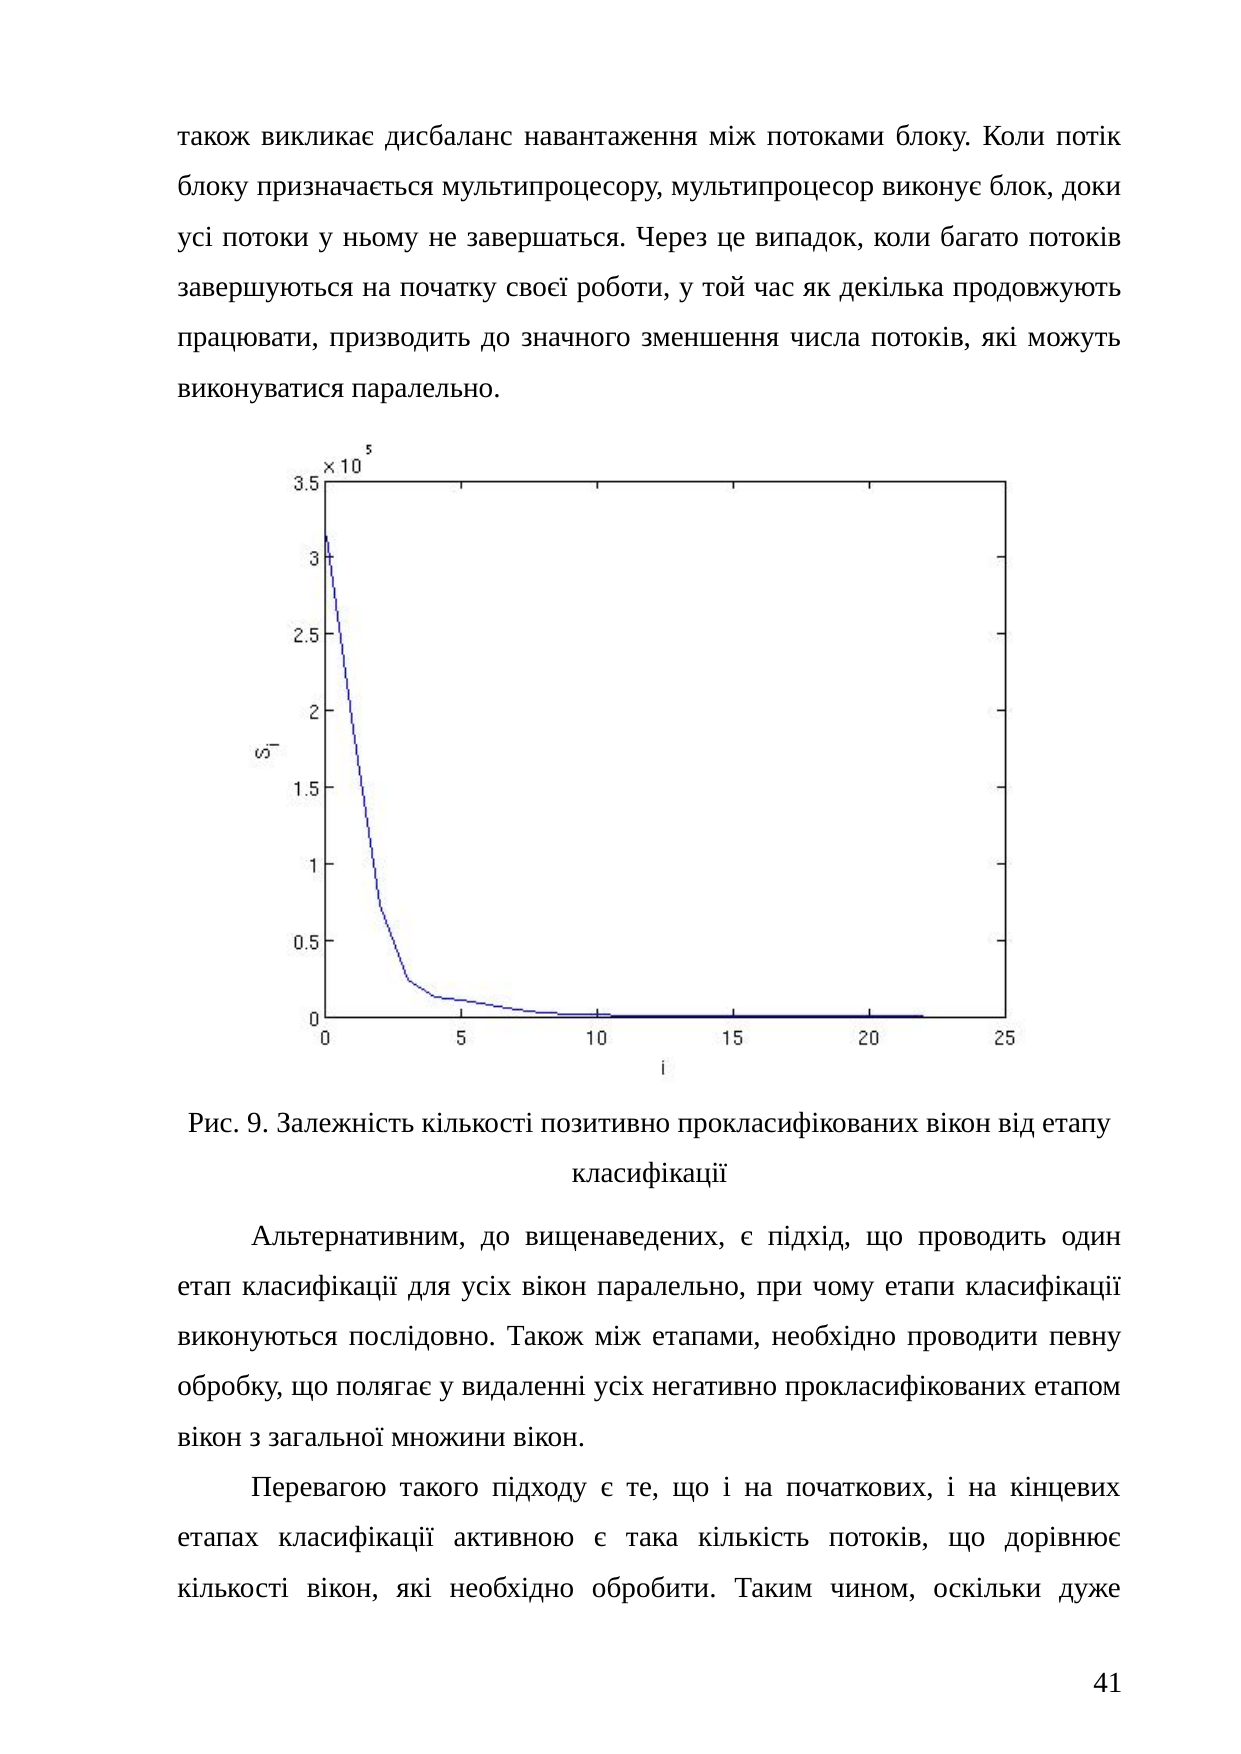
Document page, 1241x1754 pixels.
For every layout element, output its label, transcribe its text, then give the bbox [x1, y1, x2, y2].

text також викликає дисбаланс навантаження між потоками блоку. Коли потік блоку призначається мультипроцесору, мультипроцесор виконує блок, доки усі потоки у ньому не завершаться. Через це випадок, коли багато потоків завершуються на початку своєї роботи, у той час як декілька продовжують працювати, призводить до значного зменшення числа потоків, які можуть виконуватися паралельно. [177, 118, 1122, 403]
text Альтернативним, до вищенаведених, є підхід, що проводить один етап класифікації для усіх вікон паралельно, при чому етапи класифікації виконуються послідовно. Також між етапами, необхідно проводити певну обробку, що полягає у видаленні усіх негативно прокласифікованих етапом вікон з загальної множини вікон. [177, 1218, 1122, 1452]
text Перевагою такого підходу є те, що і на початкових, і на кінцевих етапах класифікації активною є така кількість потоків, що дорівнює кількості вікон, які необхідно обробити. Таким чином, оскільки дуже [177, 1469, 1122, 1603]
picture [212, 432, 1088, 1089]
text Рис. 9. Залежність кількості позитивно прокласифікованих вікон від етапу класифікації [177, 1105, 1122, 1189]
